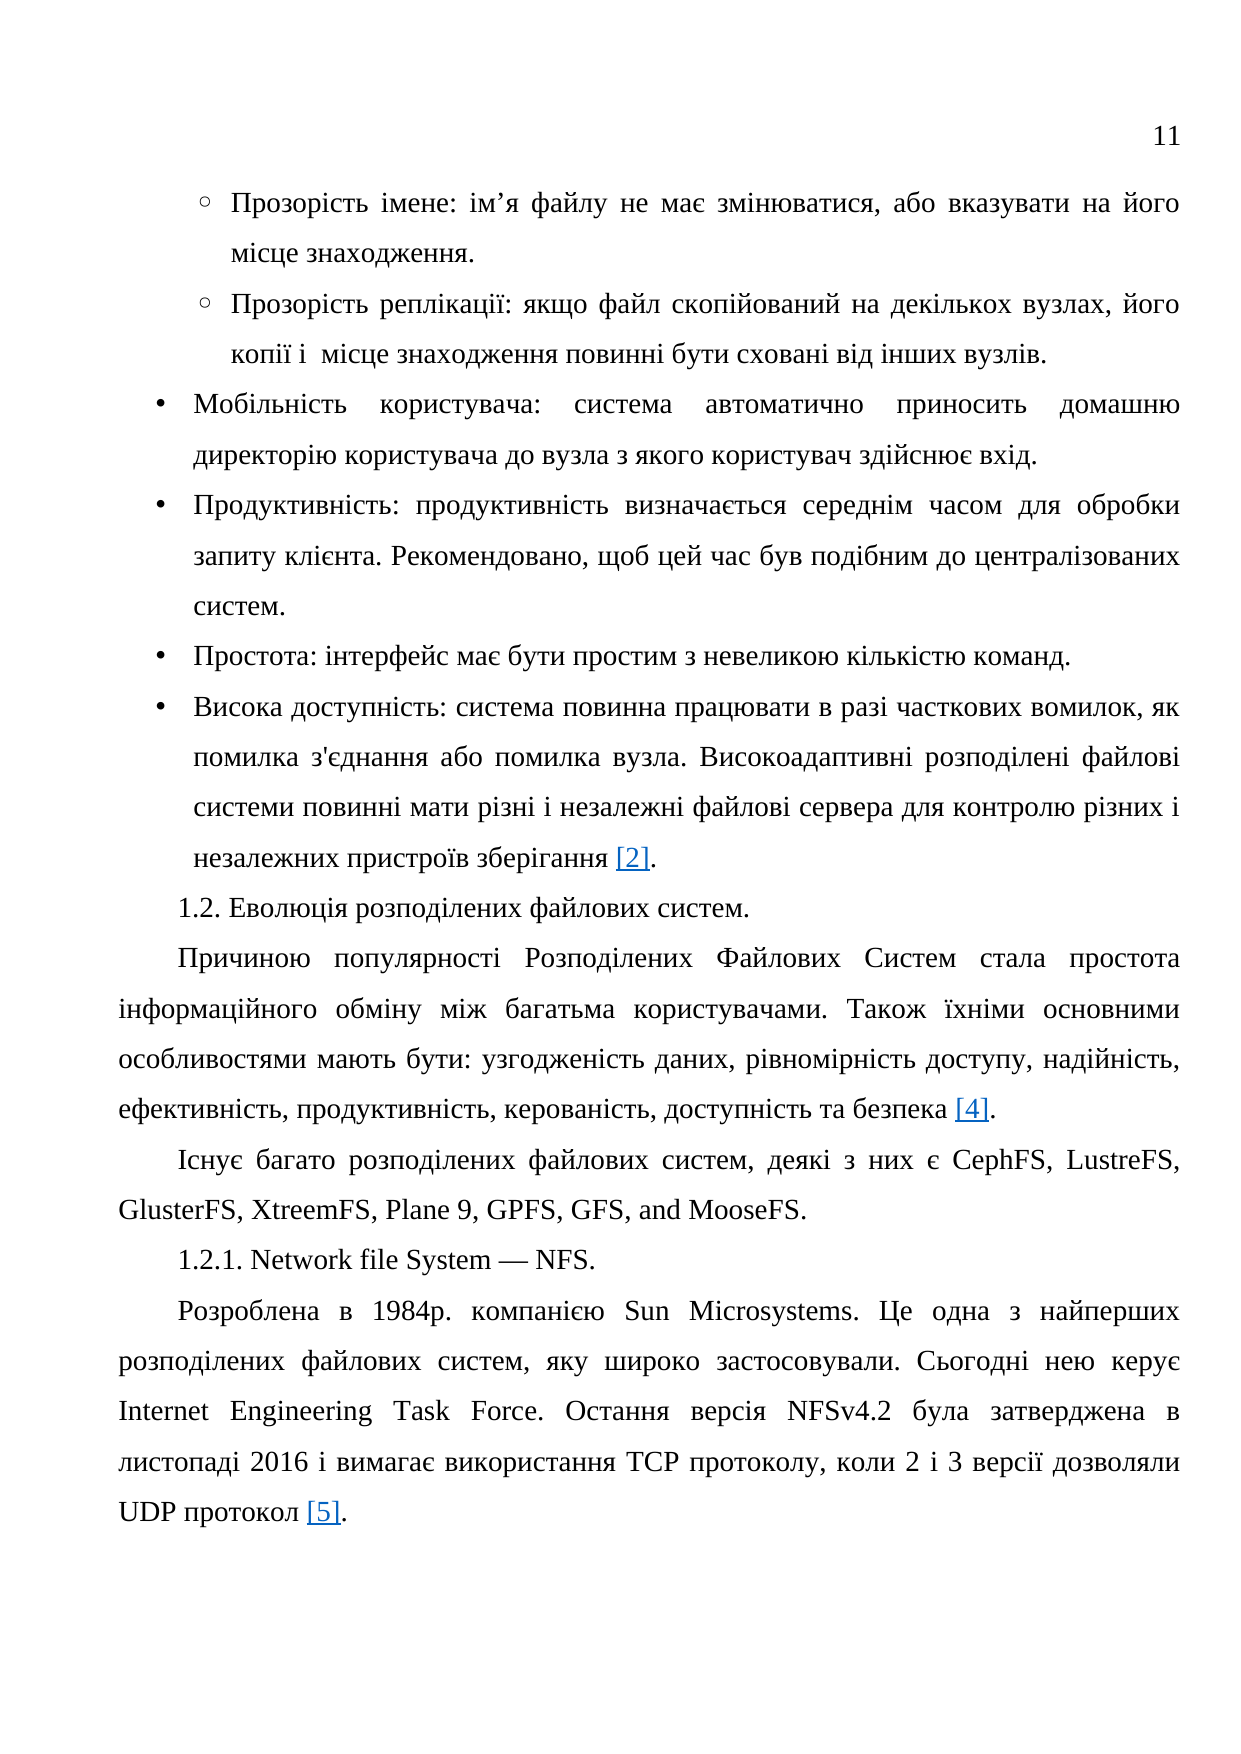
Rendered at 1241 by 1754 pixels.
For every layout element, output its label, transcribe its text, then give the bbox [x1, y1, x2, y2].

list Прозорість імене: ім’я файлу не має змінюватися, або вказувати на його місце знаходження. [193, 185, 1181, 269]
subtitle 1.2.1. Network file System — NFS. [118, 1242, 1181, 1276]
list Висока доступність: система повинна працювати в разі часткових вомилок, як помилка з'єднання або помилка вузла. Високоадаптивні розподілені файлові системи повинні мати різні і незалежні файлові сервера для контролю різних і незалежних пристроїв зберігання [2]. [156, 689, 1181, 873]
list Продуктивність: продуктивність визначається середнім часом для обробки запиту клієнта. Рекомендовано, щоб цей час був подібним до централізованих систем. [156, 487, 1181, 622]
text Існує багато розподілених файлових систем, деякі з них є CephFS, LustreFS, GlusterFS, XtreemFS, Plane 9, GPFS, GFS, and MooseFS. [118, 1142, 1181, 1226]
list Прозорість реплікації: якщо файл скопійований на декількох вузлах, його копії і місце знаходження повинні бути сховані від інших вузлів. [193, 286, 1181, 370]
subtitle 1.2. Еволюція розподілених файлових систем. [118, 890, 1181, 924]
list Мобільність користувача: система автоматично приносить домашню директорію користувача до вузла з якого користувач здійснює вхід. [156, 387, 1181, 471]
list Простота: інтерфейс має бути простим з невеликою кількістю команд. [156, 638, 1181, 672]
text Причиною популярності Розподілених Файлових Систем стала простота інформаційного обміну між багатьма користувачами. Також їхніми основними особливостями мають бути: узгодженість даних, рівномірність доступу, надійність, ефективність, продуктивність, керованість, доступність та безпека [4]. [118, 941, 1181, 1125]
text Розроблена в 1984р. компанією Sun Microsystems. Це одна з найперших розподілених файлових систем, яку широко застосовували. Сьогодні нею керує Internet Engineering Task Force. Остання версія NFSv4.2 була затверджена в листопаді 2016 і вимагає використання TCP протоколу, коли 2 і 3 версії дозволяли UDP протокол [5]. [118, 1293, 1181, 1527]
